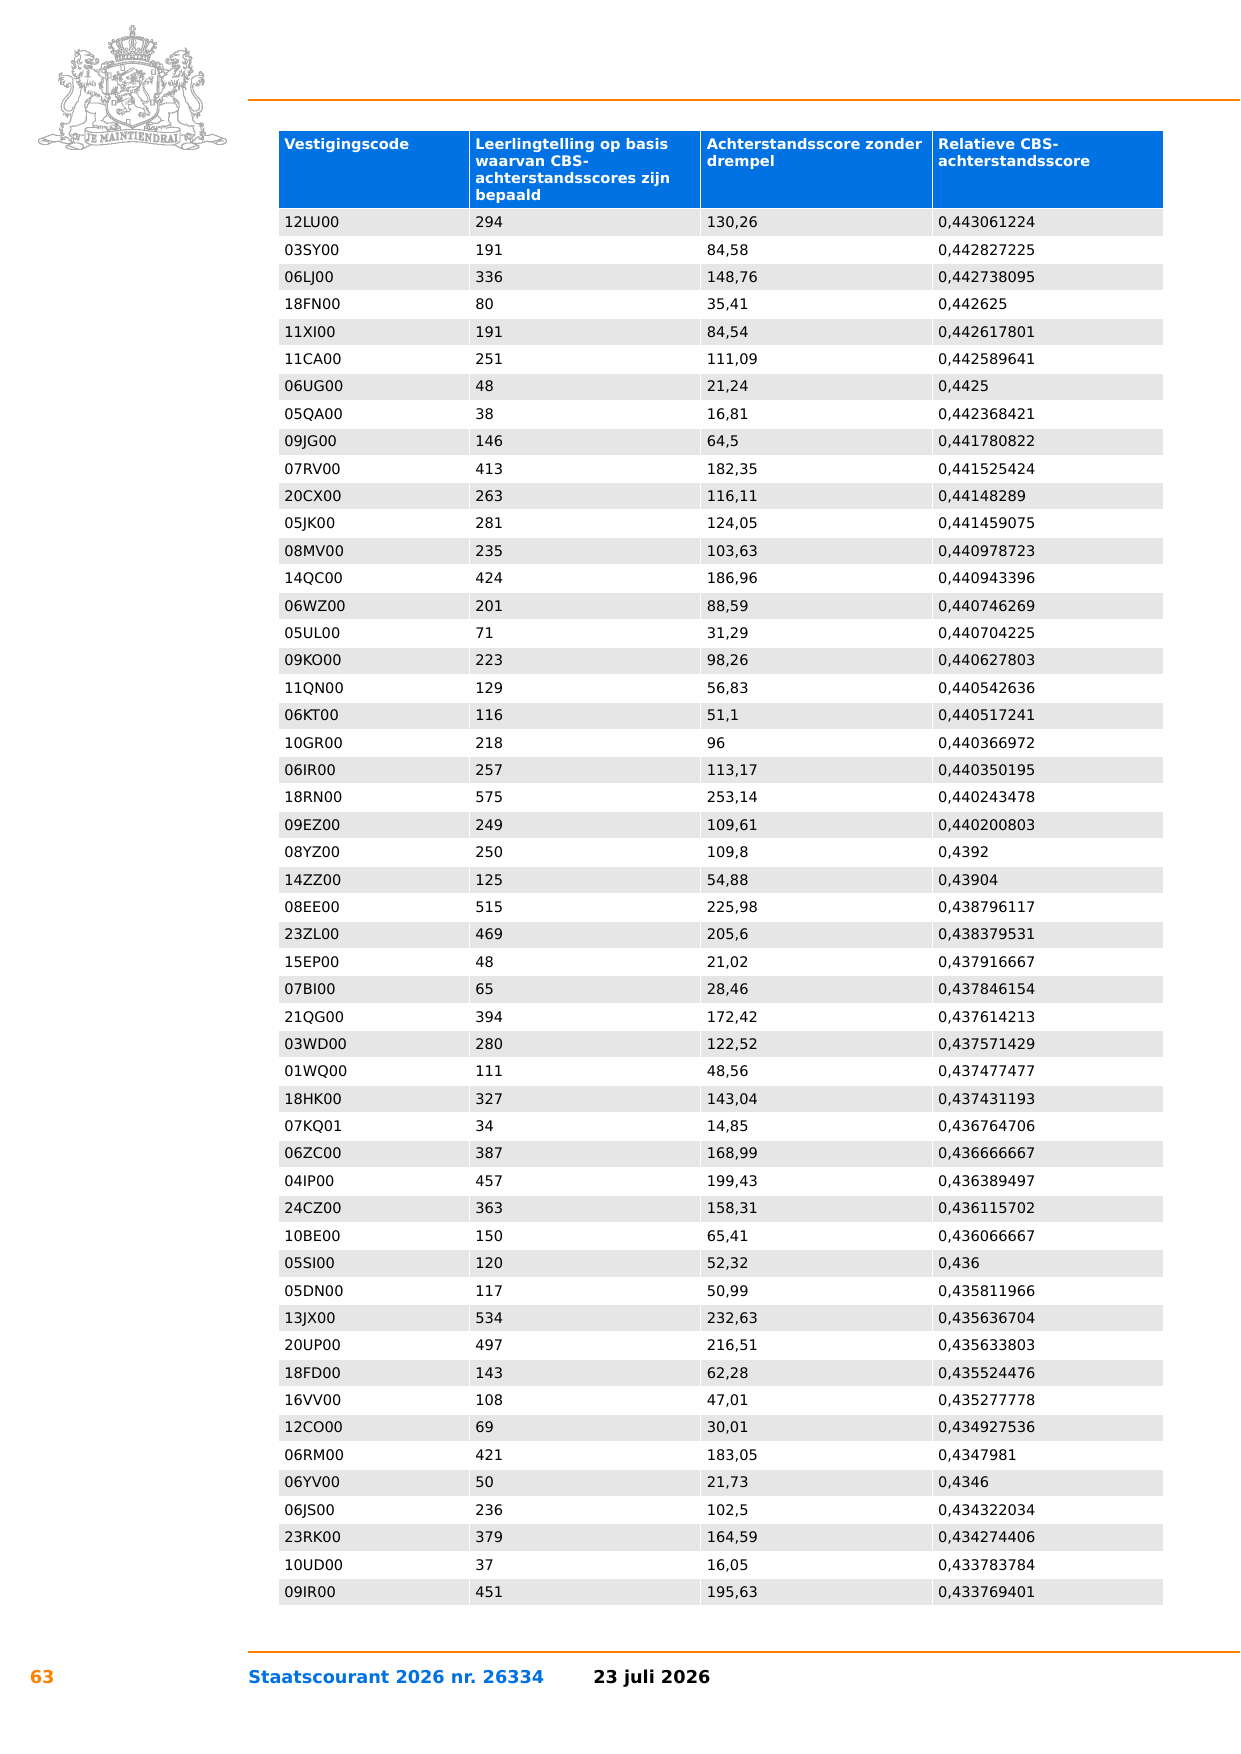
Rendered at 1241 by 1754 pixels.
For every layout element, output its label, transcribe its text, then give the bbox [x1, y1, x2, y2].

table_cell 35,41 [701, 291, 932, 318]
table_cell 07RV00 [279, 456, 469, 482]
table_cell 0,44148289 [933, 483, 1163, 509]
table_cell 23RK00 [279, 1524, 469, 1551]
table_cell 158,31 [701, 1196, 932, 1222]
table_cell 0,440627803 [933, 648, 1163, 674]
table_cell 34 [470, 1113, 700, 1140]
table_cell 56,83 [701, 675, 932, 701]
table_cell 534 [470, 1305, 700, 1331]
table_cell 0,437614213 [933, 1004, 1163, 1030]
table_cell 12CO00 [279, 1415, 469, 1441]
table_cell 65,41 [701, 1223, 932, 1249]
table_cell 0,441459075 [933, 511, 1163, 537]
table_cell 84,58 [701, 237, 932, 263]
table_cell 263 [470, 483, 700, 509]
table_cell 0,437431193 [933, 1086, 1163, 1112]
table_cell 13JX00 [279, 1305, 469, 1331]
table_cell 201 [470, 593, 700, 619]
table_cell 0,4392 [933, 839, 1163, 866]
table_cell 18FN00 [279, 291, 469, 318]
table_cell 0,442589641 [933, 346, 1163, 373]
table_cell 0,434274406 [933, 1524, 1163, 1551]
table_cell 18RN00 [279, 785, 469, 811]
table_cell 15EP00 [279, 949, 469, 975]
table_cell 98,26 [701, 648, 932, 674]
table_cell 0,436764706 [933, 1113, 1163, 1140]
table_cell 23ZL00 [279, 922, 469, 948]
table_cell 0,433783784 [933, 1552, 1163, 1578]
table_header Vestigingscode [279, 131, 469, 208]
table_cell 0,437916667 [933, 949, 1163, 975]
table_cell 103,63 [701, 538, 932, 564]
table_cell 218 [470, 730, 700, 756]
table_cell 18HK00 [279, 1086, 469, 1112]
table_cell 172,42 [701, 1004, 932, 1030]
table_cell 16,05 [701, 1552, 932, 1578]
table_cell 62,28 [701, 1360, 932, 1386]
table_cell 130,26 [701, 209, 932, 236]
table_cell 0,435811966 [933, 1278, 1163, 1304]
table_cell 06IR00 [279, 757, 469, 783]
table_cell 0,442625 [933, 291, 1163, 318]
table_cell 08EE00 [279, 894, 469, 921]
table_cell 0,436066667 [933, 1223, 1163, 1249]
table_cell 05DN00 [279, 1278, 469, 1304]
table_cell 38 [470, 401, 700, 427]
table_cell 424 [470, 565, 700, 592]
table_cell 14ZZ00 [279, 867, 469, 893]
table_cell 575 [470, 785, 700, 811]
table_cell 148,76 [701, 264, 932, 290]
table_cell 0,442738095 [933, 264, 1163, 290]
table_cell 0,4347981 [933, 1442, 1163, 1468]
table_cell 52,32 [701, 1250, 932, 1277]
table_cell 280 [470, 1031, 700, 1057]
table_cell 0,435277778 [933, 1387, 1163, 1414]
table_cell 69 [470, 1415, 700, 1441]
table_cell 150 [470, 1223, 700, 1249]
picture [38, 25, 227, 150]
table_cell 10BE00 [279, 1223, 469, 1249]
table_cell 113,17 [701, 757, 932, 783]
table_cell 0,436115702 [933, 1196, 1163, 1222]
table_cell 09IR00 [279, 1579, 469, 1605]
table_cell 0,435524476 [933, 1360, 1163, 1386]
table_cell 146 [470, 429, 700, 455]
table_cell 0,440350195 [933, 757, 1163, 783]
table_cell 122,52 [701, 1031, 932, 1057]
table_cell 21,73 [701, 1470, 932, 1496]
table_cell 96 [701, 730, 932, 756]
table_cell 235 [470, 538, 700, 564]
table_cell 120 [470, 1250, 700, 1277]
table_cell 05UL00 [279, 620, 469, 647]
table_cell 54,88 [701, 867, 932, 893]
table_cell 65 [470, 976, 700, 1003]
table_cell 05QA00 [279, 401, 469, 427]
table_cell 0,4425 [933, 374, 1163, 400]
table_cell 07KQ01 [279, 1113, 469, 1140]
table_cell 387 [470, 1141, 700, 1167]
table_cell 05JK00 [279, 511, 469, 537]
table_cell 124,05 [701, 511, 932, 537]
table_cell 0,440943396 [933, 565, 1163, 592]
table_cell 48,56 [701, 1059, 932, 1085]
table_cell 0,437477477 [933, 1059, 1163, 1085]
table_cell 84,54 [701, 319, 932, 345]
table_cell 20CX00 [279, 483, 469, 509]
table_cell 11XI00 [279, 319, 469, 345]
table_cell 0,440542636 [933, 675, 1163, 701]
table_cell 12LU00 [279, 209, 469, 236]
table_cell 281 [470, 511, 700, 537]
table_cell 10GR00 [279, 730, 469, 756]
table_cell 0,442827225 [933, 237, 1163, 263]
table_cell 183,05 [701, 1442, 932, 1468]
table_cell 0,440704225 [933, 620, 1163, 647]
table_cell 18FD00 [279, 1360, 469, 1386]
table_cell 37 [470, 1552, 700, 1578]
table_cell 0,438796117 [933, 894, 1163, 921]
table_cell 03SY00 [279, 237, 469, 263]
table_cell 80 [470, 291, 700, 318]
table_cell 08MV00 [279, 538, 469, 564]
table_cell 111,09 [701, 346, 932, 373]
table_cell 116 [470, 703, 700, 729]
table_cell 457 [470, 1168, 700, 1194]
table_cell 0,440517241 [933, 703, 1163, 729]
table_cell 09KO00 [279, 648, 469, 674]
table_cell 111 [470, 1059, 700, 1085]
table_cell 0,433769401 [933, 1579, 1163, 1605]
table_cell 363 [470, 1196, 700, 1222]
table_cell 195,63 [701, 1579, 932, 1605]
table_cell 223 [470, 648, 700, 674]
table_cell 225,98 [701, 894, 932, 921]
table_cell 06JS00 [279, 1497, 469, 1523]
table_cell 09JG00 [279, 429, 469, 455]
table_cell 117 [470, 1278, 700, 1304]
table_cell 24CZ00 [279, 1196, 469, 1222]
table_cell 21QG00 [279, 1004, 469, 1030]
table_cell 06YV00 [279, 1470, 469, 1496]
table_cell 50,99 [701, 1278, 932, 1304]
table_cell 451 [470, 1579, 700, 1605]
table_cell 06KT00 [279, 703, 469, 729]
table_cell 0,441780822 [933, 429, 1163, 455]
table_cell 11CA00 [279, 346, 469, 373]
table_cell 216,51 [701, 1333, 932, 1359]
table_cell 232,63 [701, 1305, 932, 1331]
table_cell 09EZ00 [279, 812, 469, 838]
table_cell 16VV00 [279, 1387, 469, 1414]
table_cell 0,434927536 [933, 1415, 1163, 1441]
table_cell 0,437846154 [933, 976, 1163, 1003]
table_cell 294 [470, 209, 700, 236]
table_cell 05SI00 [279, 1250, 469, 1277]
table_cell 421 [470, 1442, 700, 1468]
table_cell 250 [470, 839, 700, 866]
table_cell 168,99 [701, 1141, 932, 1167]
table_cell 11QN00 [279, 675, 469, 701]
table_cell 0,436 [933, 1250, 1163, 1277]
table_cell 0,437571429 [933, 1031, 1163, 1057]
table_cell 327 [470, 1086, 700, 1112]
table_cell 16,81 [701, 401, 932, 427]
table_cell 51,1 [701, 703, 932, 729]
table_cell 0,43904 [933, 867, 1163, 893]
table_cell 06RM00 [279, 1442, 469, 1468]
table_cell 0,4346 [933, 1470, 1163, 1496]
table_cell 0,440366972 [933, 730, 1163, 756]
table_cell 0,440746269 [933, 593, 1163, 619]
table_cell 06UG00 [279, 374, 469, 400]
table_cell 28,46 [701, 976, 932, 1003]
table_cell 469 [470, 922, 700, 948]
table_cell 0,435636704 [933, 1305, 1163, 1331]
table_cell 21,24 [701, 374, 932, 400]
table_cell 30,01 [701, 1415, 932, 1441]
table_cell 06LJ00 [279, 264, 469, 290]
table_cell 21,02 [701, 949, 932, 975]
table_cell 03WD00 [279, 1031, 469, 1057]
table_cell 143 [470, 1360, 700, 1386]
table_cell 191 [470, 237, 700, 263]
table_cell 413 [470, 456, 700, 482]
table_cell 497 [470, 1333, 700, 1359]
table_cell 20UP00 [279, 1333, 469, 1359]
table_cell 186,96 [701, 565, 932, 592]
table_cell 50 [470, 1470, 700, 1496]
table_cell 48 [470, 949, 700, 975]
table_cell 164,59 [701, 1524, 932, 1551]
table_cell 0,434322034 [933, 1497, 1163, 1523]
table_cell 0,442617801 [933, 319, 1163, 345]
table_cell 0,441525424 [933, 456, 1163, 482]
table_cell 08YZ00 [279, 839, 469, 866]
table_cell 249 [470, 812, 700, 838]
table_cell 251 [470, 346, 700, 373]
table_cell 143,04 [701, 1086, 932, 1112]
table_cell 06ZC00 [279, 1141, 469, 1167]
table_cell 0,436389497 [933, 1168, 1163, 1194]
table_cell 48 [470, 374, 700, 400]
table_cell 88,59 [701, 593, 932, 619]
table_cell 47,01 [701, 1387, 932, 1414]
table_header Achterstandsscore zonder drempel [701, 131, 932, 208]
table_cell 236 [470, 1497, 700, 1523]
table_header Relatieve CBS-achterstandsscore [933, 131, 1163, 208]
table_cell 102,5 [701, 1497, 932, 1523]
table_cell 199,43 [701, 1168, 932, 1194]
table_cell 64,5 [701, 429, 932, 455]
table_cell 257 [470, 757, 700, 783]
table_cell 515 [470, 894, 700, 921]
table_cell 14QC00 [279, 565, 469, 592]
table_cell 01WQ00 [279, 1059, 469, 1085]
table_cell 0,442368421 [933, 401, 1163, 427]
table_cell 253,14 [701, 785, 932, 811]
table_cell 129 [470, 675, 700, 701]
table_cell 336 [470, 264, 700, 290]
table_cell 0,435633803 [933, 1333, 1163, 1359]
table_cell 182,35 [701, 456, 932, 482]
table_cell 108 [470, 1387, 700, 1414]
table_cell 125 [470, 867, 700, 893]
table_cell 07BI00 [279, 976, 469, 1003]
table_cell 10UD00 [279, 1552, 469, 1578]
table_cell 0,440243478 [933, 785, 1163, 811]
table_cell 04IP00 [279, 1168, 469, 1194]
table_cell 14,85 [701, 1113, 932, 1140]
table_header Leerlingtelling op basis waarvan CBS-achterstandsscores zijn bepaald [470, 131, 700, 208]
table_cell 0,440978723 [933, 538, 1163, 564]
table_cell 0,443061224 [933, 209, 1163, 236]
table_cell 394 [470, 1004, 700, 1030]
table_cell 191 [470, 319, 700, 345]
table_cell 06WZ00 [279, 593, 469, 619]
table_cell 109,8 [701, 839, 932, 866]
table_cell 205,6 [701, 922, 932, 948]
table_cell 31,29 [701, 620, 932, 647]
table_cell 0,438379531 [933, 922, 1163, 948]
table_cell 71 [470, 620, 700, 647]
table_cell 379 [470, 1524, 700, 1551]
table_cell 0,440200803 [933, 812, 1163, 838]
table_cell 116,11 [701, 483, 932, 509]
table_cell 0,436666667 [933, 1141, 1163, 1167]
table_cell 109,61 [701, 812, 932, 838]
